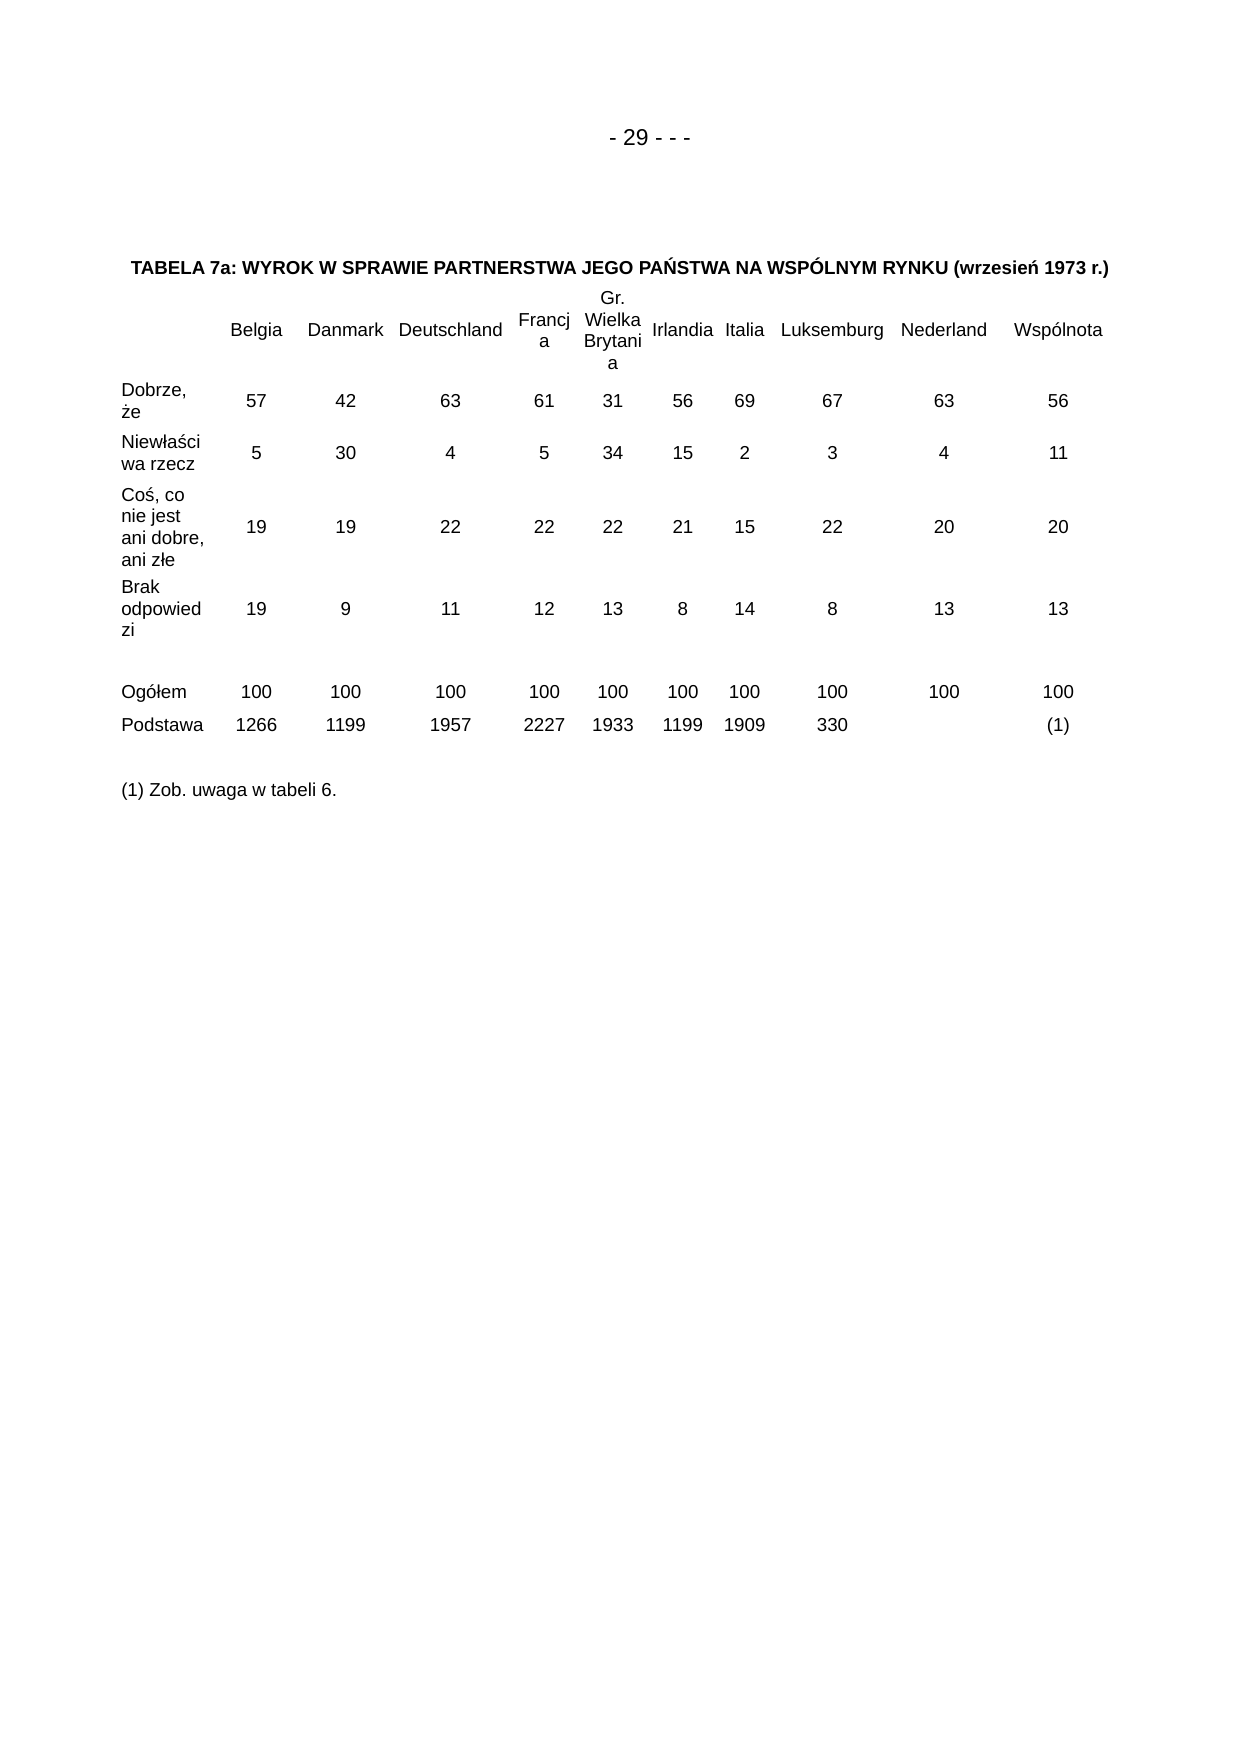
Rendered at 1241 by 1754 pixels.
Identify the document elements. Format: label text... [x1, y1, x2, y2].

table_cell 13 [994, 573, 1122, 643]
table_cell 21 [647, 481, 718, 573]
table_cell [300, 644, 391, 676]
table_cell 5 [510, 425, 578, 481]
table_cell 57 [212, 376, 300, 425]
table_cell 11 [994, 425, 1122, 481]
table_cell 15 [718, 481, 771, 573]
table_cell 67 [771, 376, 893, 425]
table_cell Gr. Wielka Brytania [578, 284, 647, 376]
table_cell 100 [647, 676, 718, 708]
table_cell [894, 741, 994, 773]
table_cell [771, 741, 893, 773]
table_cell 20 [994, 481, 1122, 573]
table_cell 100 [300, 676, 391, 708]
table_cell 9 [300, 573, 391, 643]
table_cell 42 [300, 376, 391, 425]
table_cell [118, 644, 212, 676]
table_cell 69 [718, 376, 771, 425]
table_cell 30 [300, 425, 391, 481]
table_cell [391, 644, 510, 676]
table_cell 22 [391, 481, 510, 573]
table_cell 1199 [647, 708, 718, 741]
table_cell 8 [647, 573, 718, 643]
table_cell [212, 741, 300, 773]
table_cell 1199 [300, 708, 391, 741]
table_cell 22 [510, 481, 578, 573]
table_cell 4 [391, 425, 510, 481]
table_cell 330 [771, 708, 893, 741]
table_cell 61 [510, 376, 578, 425]
table_cell (1) [994, 708, 1122, 741]
table_cell [118, 284, 212, 376]
table_cell 22 [578, 481, 647, 573]
table_cell 56 [994, 376, 1122, 425]
table_cell 1933 [578, 708, 647, 741]
table_cell Francja [510, 284, 578, 376]
table_cell [212, 644, 300, 676]
table_cell [647, 741, 718, 773]
table_cell [894, 644, 994, 676]
table_cell Nederland [894, 284, 994, 376]
table_cell Luksemburg [771, 284, 893, 376]
table_cell Belgia [212, 284, 300, 376]
table_cell [718, 644, 771, 676]
table_cell [510, 644, 578, 676]
table_cell 13 [894, 573, 994, 643]
table_cell Deutschland [391, 284, 510, 376]
table_cell 1909 [718, 708, 771, 741]
table_cell Ogółem [118, 676, 212, 708]
table_cell [718, 741, 771, 773]
table_cell 100 [212, 676, 300, 708]
table_cell Niewłaściwa rzecz [118, 425, 212, 481]
table_cell 13 [578, 573, 647, 643]
table_cell 31 [578, 376, 647, 425]
table_cell Irlandia [647, 284, 718, 376]
table_cell 22 [771, 481, 893, 573]
table_cell [578, 741, 647, 773]
table_cell (1) Zob. uwaga w tabeli 6. [118, 773, 1122, 805]
table_cell 2 [718, 425, 771, 481]
table_cell 100 [391, 676, 510, 708]
table_cell [647, 644, 718, 676]
table_cell 19 [212, 481, 300, 573]
table_cell 15 [647, 425, 718, 481]
table_cell 5 [212, 425, 300, 481]
table_cell Italia [718, 284, 771, 376]
table_cell [994, 644, 1122, 676]
table_cell 12 [510, 573, 578, 643]
table_cell 63 [894, 376, 994, 425]
table_cell [578, 644, 647, 676]
table_cell 1266 [212, 708, 300, 741]
table_header TABELA 7a: WYROK W SPRAWIE PARTNERSTWA JEGO PAŃSTWA NA WSPÓLNYM RYNKU (wrzesień 1973 r.) [118, 252, 1122, 284]
table_cell Dobrze, że [118, 376, 212, 425]
table_cell [118, 741, 212, 773]
table_cell 63 [391, 376, 510, 425]
table_cell [771, 644, 893, 676]
table_cell 56 [647, 376, 718, 425]
table_cell Brak odpowiedzi [118, 573, 212, 643]
table_cell [894, 708, 994, 741]
table_cell 19 [212, 573, 300, 643]
table_cell 4 [894, 425, 994, 481]
table_cell 2227 [510, 708, 578, 741]
table_cell 14 [718, 573, 771, 643]
table_cell Danmark [300, 284, 391, 376]
table_cell 34 [578, 425, 647, 481]
table_cell [510, 741, 578, 773]
table_cell 100 [718, 676, 771, 708]
table_cell 11 [391, 573, 510, 643]
table_cell 100 [994, 676, 1122, 708]
table_cell [300, 741, 391, 773]
table_cell [994, 741, 1122, 773]
table_cell 20 [894, 481, 994, 573]
table_cell Coś, co nie jest ani dobre, ani złe [118, 481, 212, 573]
table_cell Wspólnota [994, 284, 1122, 376]
table_cell 1957 [391, 708, 510, 741]
table_cell 3 [771, 425, 893, 481]
table_cell Podstawa [118, 708, 212, 741]
table_cell 100 [578, 676, 647, 708]
table_cell 100 [510, 676, 578, 708]
table_cell 19 [300, 481, 391, 573]
table_cell 100 [894, 676, 994, 708]
table_cell 100 [771, 676, 893, 708]
table_cell [391, 741, 510, 773]
table_cell 8 [771, 573, 893, 643]
